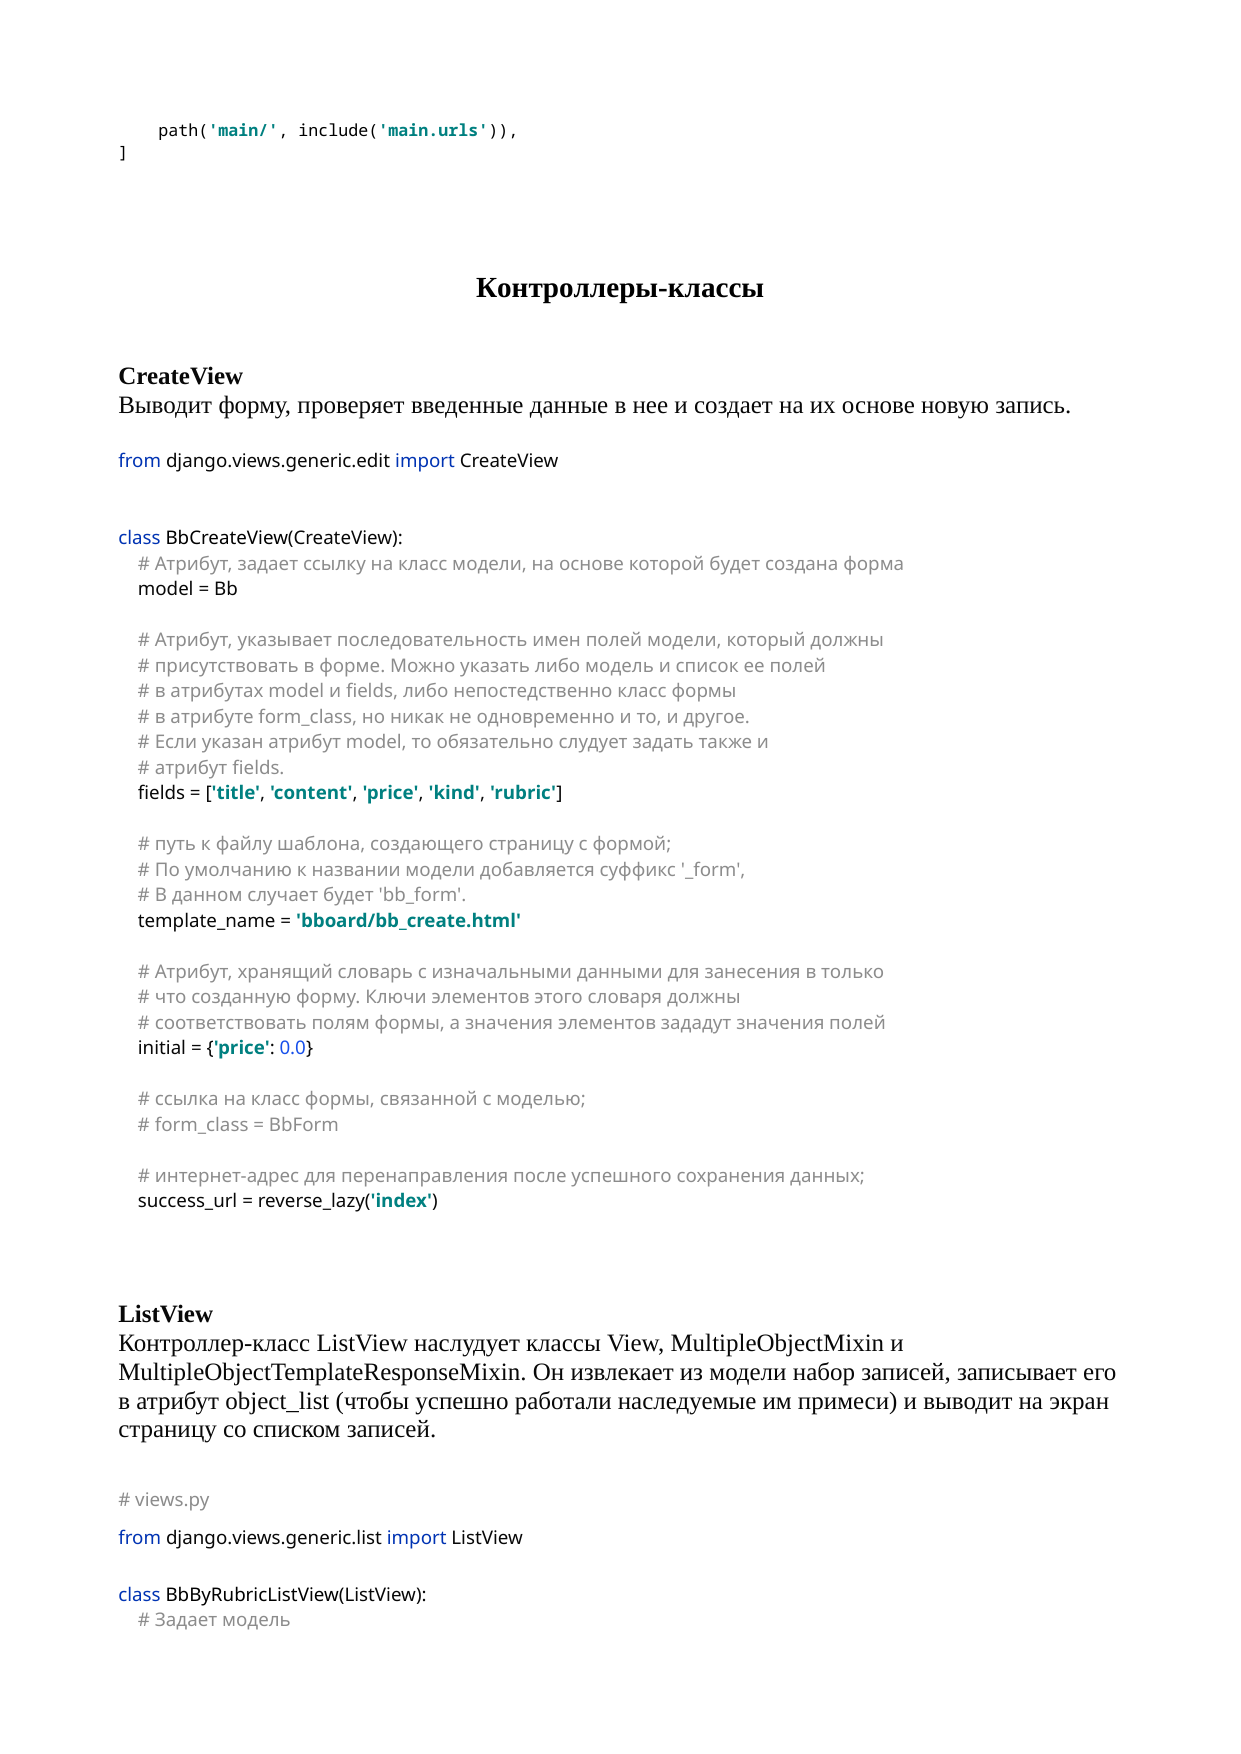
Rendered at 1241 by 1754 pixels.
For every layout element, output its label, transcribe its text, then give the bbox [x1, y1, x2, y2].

text Контроллер-класс ListView наслудует классы View, MultipleObjectMixin и MultipleObjectTemplateResponseMixin. Он извлекает из модели набор записей, записывает его в атрибут object_list (чтобы успешно работали наследуемые им примеси) и выводит на экран страницу со списком записей. [118, 1328, 1122, 1443]
text class BbByRubricListView(ListView): # Задает модель [118, 1581, 1122, 1632]
text Выводит форму, проверяет введенные данные в нее и создает на их основе новую запись. [118, 390, 1122, 419]
text # views.py [118, 1487, 1122, 1512]
text Контроллеры-классы [118, 270, 1122, 304]
text path('main/', include('main.urls')), ] [118, 118, 1122, 163]
text class BbCreateView(CreateView): # Атрибут, задает ссылку на класс модели, на основе которой будет создана форма model = Bb # Атрибут, указывает последовательность имен полей модели, который должны # присутствовать в форме. Можно указать либо модель и список ее полей # в атрибутах model и fields, либо непостедственно класс формы # в атрибуте form_class, но никак не одновременно и то, и другое. # Если указан атрибут model, то обязательно слудует задать также и # атрибут fields. fields = ['title', 'content', 'price', 'kind', 'rubric'] # путь к файлу шаблона, создающего страницу с формой; # По умолчанию к названии модели добавляется суффикс '_form', # В данном случает будет 'bb_form'. template_name = 'bboard/bb_create.html' # Атрибут, хранящий словарь с изначальными данными для занесения в только # что созданную форму. Ключи элементов этого словаря должны # соответствовать полям формы, а значения элементов зададут значения полей initial = {'price': 0.0} # ссылка на класс формы, связанной с моделью; # form_class = BbForm # интернет-адрес для перенаправления после успешного сохранения данных; success_url = reverse_lazy('index') [118, 524, 1122, 1213]
text from django.views.generic.list import ListView [118, 1524, 1122, 1549]
text from django.views.generic.edit import CreateView [118, 448, 1122, 473]
text ListView [118, 1299, 1122, 1328]
text CreateView [118, 361, 1122, 390]
